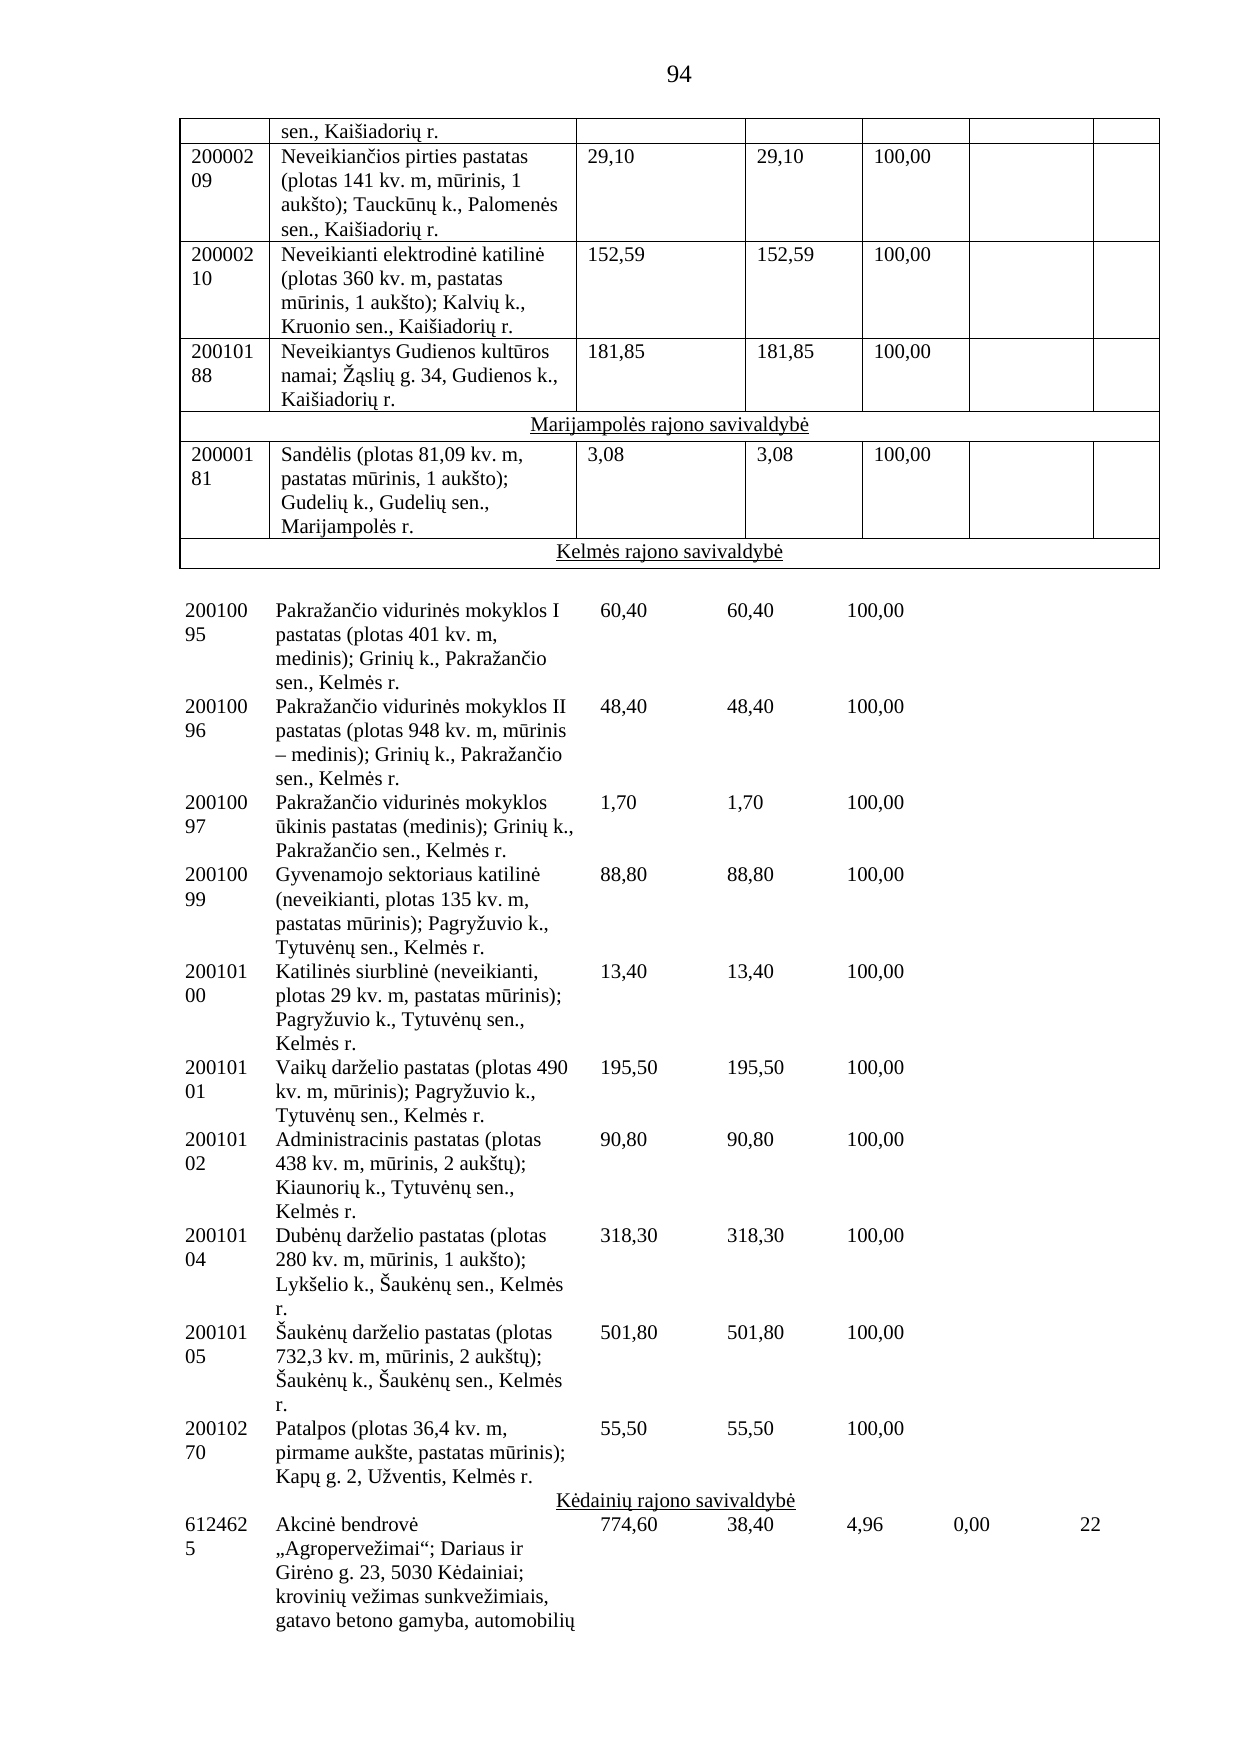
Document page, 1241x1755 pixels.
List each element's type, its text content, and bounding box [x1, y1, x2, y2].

table_cell [1094, 442, 1159, 538]
table_cell [1069, 1223, 1177, 1319]
table_cell [1094, 242, 1159, 338]
table_cell [970, 242, 1093, 338]
table_cell [942, 1127, 1069, 1223]
table_cell 20010270 [174, 1416, 264, 1488]
table_cell Kėdainių rajono savivaldybė [174, 1488, 1177, 1512]
table_cell 55,50 [716, 1416, 835, 1488]
table_cell 100,00 [835, 1055, 942, 1127]
table_cell 100,00 [863, 144, 969, 241]
table_cell [1160, 143, 1189, 241]
table_cell 13,40 [716, 959, 835, 1055]
table_cell [1069, 1127, 1177, 1223]
table_cell 100,00 [835, 959, 942, 1055]
table_cell 100,00 [835, 694, 942, 790]
table_cell 100,00 [835, 1127, 942, 1223]
table_header 100,00 [835, 598, 942, 694]
table_cell 501,80 [716, 1320, 835, 1416]
table_cell [942, 694, 1069, 790]
table_cell 195,50 [716, 1055, 835, 1127]
table_cell [942, 1320, 1069, 1416]
table_cell [942, 863, 1069, 959]
table_cell [1160, 441, 1189, 538]
table_header Pakražančio vidurinės mokyklos I pastatas (plotas 401 kv. m, medinis); Grinių k., Pakražančio sen., Kelmės r. [264, 598, 589, 694]
table_cell 29,10 [577, 144, 745, 241]
table_cell 501,80 [589, 1320, 716, 1416]
table_cell 20010105 [174, 1320, 264, 1416]
table_cell [1160, 241, 1189, 338]
table_header [942, 598, 1069, 694]
table_cell [863, 119, 969, 143]
table_cell [970, 442, 1093, 538]
table_cell Neveikiantys Gudienos kultūros namai; Žąslių g. 34, Gudienos k., Kaišiadorių r. [270, 339, 576, 411]
table_cell [1069, 1055, 1177, 1127]
table_header 60,40 [716, 598, 835, 694]
table_cell [1160, 411, 1189, 441]
table_cell 20010102 [174, 1127, 264, 1223]
table_cell 1,70 [716, 790, 835, 862]
table_cell 55,50 [589, 1416, 716, 1488]
table_cell [1189, 411, 1198, 441]
table_cell Neveikiančios pirties pastatas (plotas 141 kv. m, mūrinis, 1 aukšto); Tauckūnų k., Palomenės sen., Kaišiadorių r. [270, 144, 576, 241]
table_cell 100,00 [835, 1320, 942, 1416]
table_cell 22 [1069, 1512, 1177, 1632]
table_cell [1094, 339, 1159, 411]
table_cell 100,00 [835, 863, 942, 959]
table_cell Marijampolės rajono savivaldybė [181, 412, 1159, 441]
table_header [1069, 598, 1177, 694]
table_cell [942, 959, 1069, 1055]
table_cell Neveikianti elektrodinė katilinė (plotas 360 kv. m, pastatas mūrinis, 1 aukšto); Kalvių k., Kruonio sen., Kaišiadorių r. [270, 242, 576, 338]
table_cell 3,08 [746, 442, 862, 538]
table_cell [970, 119, 1093, 143]
table_cell [1189, 441, 1198, 538]
table_cell 20010188 [181, 339, 269, 411]
table_cell 4,96 [835, 1512, 942, 1632]
table_cell [1189, 241, 1198, 338]
table_cell [1069, 863, 1177, 959]
table_cell [1069, 1416, 1177, 1488]
table_cell Kelmės rajono savivaldybė [181, 539, 1159, 568]
table_cell 20000210 [181, 242, 269, 338]
table_header 60,40 [589, 598, 716, 694]
table_cell 20010097 [174, 790, 264, 862]
table_cell 20010100 [174, 959, 264, 1055]
table_cell 1,70 [589, 790, 716, 862]
table_cell [970, 339, 1093, 411]
table_cell 20000209 [181, 144, 269, 241]
table_cell 774,60 [589, 1512, 716, 1632]
table_cell 20010096 [174, 694, 264, 790]
table_cell [1189, 143, 1198, 241]
table_cell 20010099 [174, 863, 264, 959]
table_cell [1069, 790, 1177, 862]
table_cell Vaikų darželio pastatas (plotas 490 kv. m, mūrinis); Pagryžuvio k., Tytuvėnų sen., Kelmės r. [264, 1055, 589, 1127]
table_cell 318,30 [589, 1223, 716, 1319]
table_cell [942, 1223, 1069, 1319]
table_cell [942, 1055, 1069, 1127]
table_cell 195,50 [589, 1055, 716, 1127]
table_cell Gyvenamojo sektoriaus katilinė (neveikianti, plotas 135 kv. m, pastatas mūrinis); Pagryžuvio k., Tytuvėnų sen., Kelmės r. [264, 863, 589, 959]
table_cell sen., Kaišiadorių r. [270, 119, 576, 143]
table_cell Katilinės siurblinė (neveikianti, plotas 29 kv. m, pastatas mūrinis); Pagryžuvio k., Tytuvėnų sen., Kelmės r. [264, 959, 589, 1055]
table_cell 181,85 [577, 339, 745, 411]
table_cell [1160, 118, 1189, 143]
table_cell [1160, 338, 1189, 411]
table_cell Dubėnų darželio pastatas (plotas 280 kv. m, mūrinis, 1 aukšto); Lykšelio k., Šaukėnų sen., Kelmės r. [264, 1223, 589, 1319]
table_cell [1094, 119, 1159, 143]
table_cell 318,30 [716, 1223, 835, 1319]
table_cell [1094, 144, 1159, 241]
table_cell 29,10 [746, 144, 862, 241]
table_cell [1069, 694, 1177, 790]
table_cell [1069, 1320, 1177, 1416]
table_cell 100,00 [863, 339, 969, 411]
table_cell Pakražančio vidurinės mokyklos II pastatas (plotas 948 kv. m, mūrinis – medinis); Grinių k., Pakražančio sen., Kelmės r. [264, 694, 589, 790]
table_cell 152,59 [746, 242, 862, 338]
table_cell 6124625 [174, 1512, 264, 1632]
table_cell 88,80 [716, 863, 835, 959]
table_cell 100,00 [835, 1223, 942, 1319]
table_cell Pakražančio vidurinės mokyklos ūkinis pastatas (medinis); Grinių k., Pakražančio sen., Kelmės r. [264, 790, 589, 862]
table_cell 100,00 [835, 790, 942, 862]
table_cell [1160, 538, 1189, 568]
table_cell 13,40 [589, 959, 716, 1055]
table_cell 0,00 [942, 1512, 1069, 1632]
table_cell 100,00 [863, 242, 969, 338]
table_cell [746, 119, 862, 143]
table_cell 20000181 [181, 442, 269, 538]
table_cell 90,80 [716, 1127, 835, 1223]
table_cell [942, 1416, 1069, 1488]
table_cell [181, 119, 269, 143]
table_cell Akcinė bendrovė „Agropervežimai“; Dariaus ir Girėno g. 23, 5030 Kėdainiai; krovinių vežimas sunkvežimiais, gatavo betono gamyba, automobilių [264, 1512, 589, 1632]
table_cell [942, 790, 1069, 862]
table_cell [970, 144, 1093, 241]
table_cell [1069, 959, 1177, 1055]
table_cell 20010101 [174, 1055, 264, 1127]
table_cell 48,40 [716, 694, 835, 790]
table_cell [1189, 538, 1198, 568]
table_cell 20010104 [174, 1223, 264, 1319]
table_cell 152,59 [577, 242, 745, 338]
table_cell 100,00 [863, 442, 969, 538]
table_cell Sandėlis (plotas 81,09 kv. m, pastatas mūrinis, 1 aukšto); Gudelių k., Gudelių sen., Marijampolės r. [270, 442, 576, 538]
table_cell 38,40 [716, 1512, 835, 1632]
table_cell 181,85 [746, 339, 862, 411]
table_header 20010095 [174, 598, 264, 694]
table_cell Šaukėnų darželio pastatas (plotas 732,3 kv. m, mūrinis, 2 aukštų); Šaukėnų k., Šaukėnų sen., Kelmės r. [264, 1320, 589, 1416]
table_cell 88,80 [589, 863, 716, 959]
table_cell 48,40 [589, 694, 716, 790]
table_cell Administracinis pastatas (plotas 438 kv. m, mūrinis, 2 aukštų); Kiaunorių k., Tytuvėnų sen., Kelmės r. [264, 1127, 589, 1223]
table_cell [1189, 118, 1198, 143]
table_cell 3,08 [577, 442, 745, 538]
table_cell Patalpos (plotas 36,4 kv. m, pirmame aukšte, pastatas mūrinis); Kapų g. 2, Užventis, Kelmės r. [264, 1416, 589, 1488]
table_cell [1189, 338, 1198, 411]
table_cell [577, 119, 745, 143]
table_cell 100,00 [835, 1416, 942, 1488]
table_cell 90,80 [589, 1127, 716, 1223]
